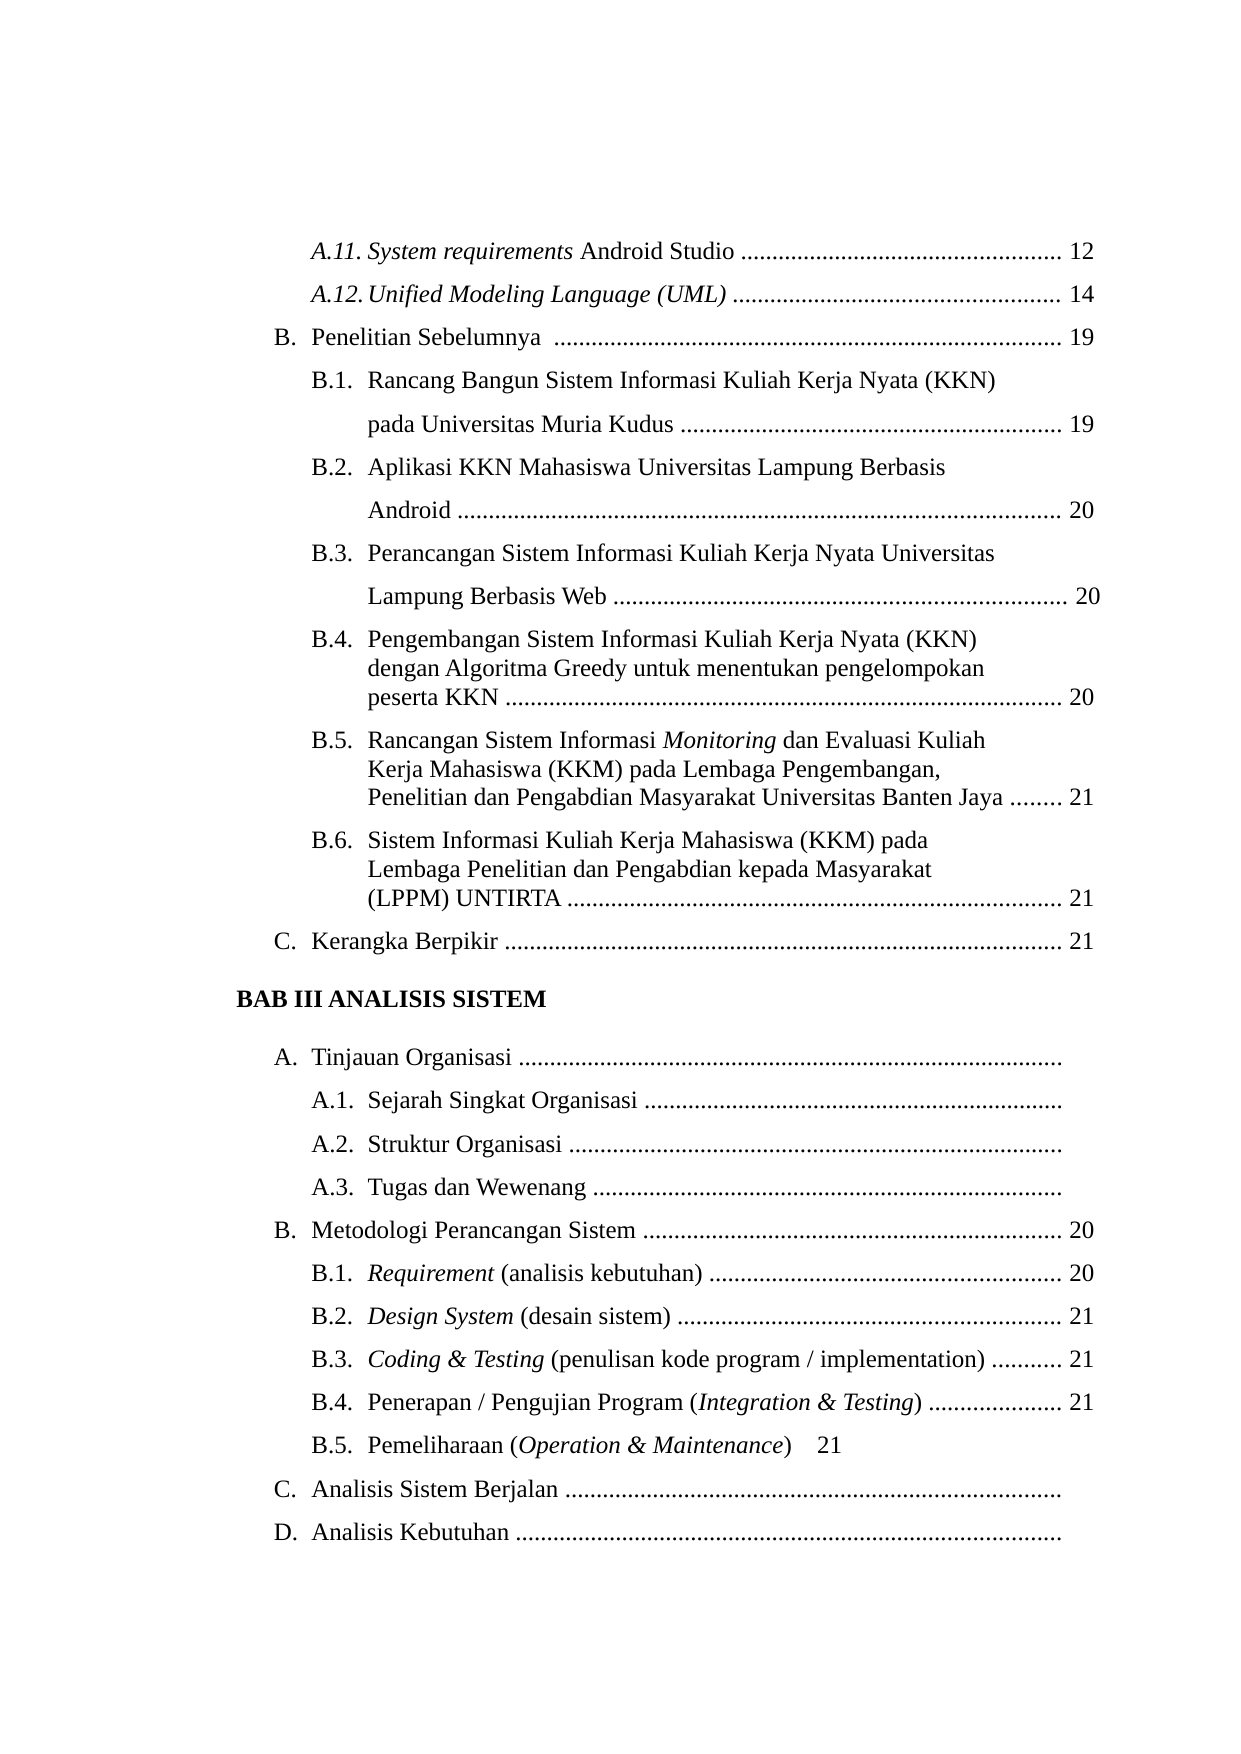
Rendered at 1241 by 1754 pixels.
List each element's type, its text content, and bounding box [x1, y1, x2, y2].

list Coding & Testing (penulisan kode program / implementation) 21 [311, 1344, 1128, 1373]
list Rancang Bangun Sistem Informasi Kuliah Kerja Nyata (KKN) [311, 366, 1072, 394]
list Lembaga Penelitian dan Pengabdian kepada Masyarakat [311, 854, 1128, 883]
list Analisis Kebutuhan [274, 1517, 1128, 1546]
list Lampung Berbasis Web 20 [311, 581, 1128, 610]
list Analisis Sistem Berjalan [274, 1474, 1128, 1502]
list Sejarah Singkat Organisasi [311, 1086, 1128, 1114]
list Android 20 [311, 495, 1128, 524]
list Sistem Informasi Kuliah Kerja Mahasiswa (KKM) pada [311, 826, 1128, 854]
list Struktur Organisasi [311, 1129, 1128, 1157]
list Requirement (analisis kebutuhan) 20 [311, 1258, 1128, 1287]
list dengan Algoritma Greedy untuk menentukan pengelompokan [311, 653, 1128, 682]
list Tugas dan Wewenang [311, 1172, 1128, 1201]
list Pengembangan Sistem Informasi Kuliah Kerja Nyata (KKN) [311, 624, 1128, 653]
list peserta KKN 20 [311, 682, 1128, 711]
list Design System (desain sistem) 21 [311, 1301, 1128, 1330]
list Metodologi Perancangan Sistem 20 [274, 1215, 1128, 1244]
list Rancangan Sistem Informasi Monitoring dan Evaluasi Kuliah [311, 725, 1072, 754]
list pada Universitas Muria Kudus 19 [311, 409, 1128, 437]
list Penelitian Sebelumnya 19 [274, 322, 1128, 351]
list Kerangka Berpikir 21 [274, 926, 1128, 955]
list BAB III ANALISIS SISTEM [236, 984, 1128, 1013]
list Tinjauan Organisasi [274, 1042, 1128, 1071]
list Kerja Mahasiswa (KKM) pada Lembaga Pengembangan, [311, 754, 1072, 782]
list Perancangan Sistem Informasi Kuliah Kerja Nyata Universitas [311, 538, 1072, 567]
list System requirements Android Studio 12 [311, 236, 1128, 265]
list Penelitian dan Pengabdian Masyarakat Universitas Banten Jaya 21 [311, 782, 1128, 811]
list Aplikasi KKN Mahasiswa Universitas Lampung Berbasis [311, 452, 1072, 481]
list (LPPM) UNTIRTA 21 [311, 883, 1128, 912]
list Pemeliharaan (Operation & Maintenance) 21 [311, 1431, 1128, 1459]
list Penerapan / Pengujian Program (Integration & Testing) 21 [311, 1387, 1128, 1416]
list Unified Modeling Language (UML) 14 [311, 279, 1128, 308]
